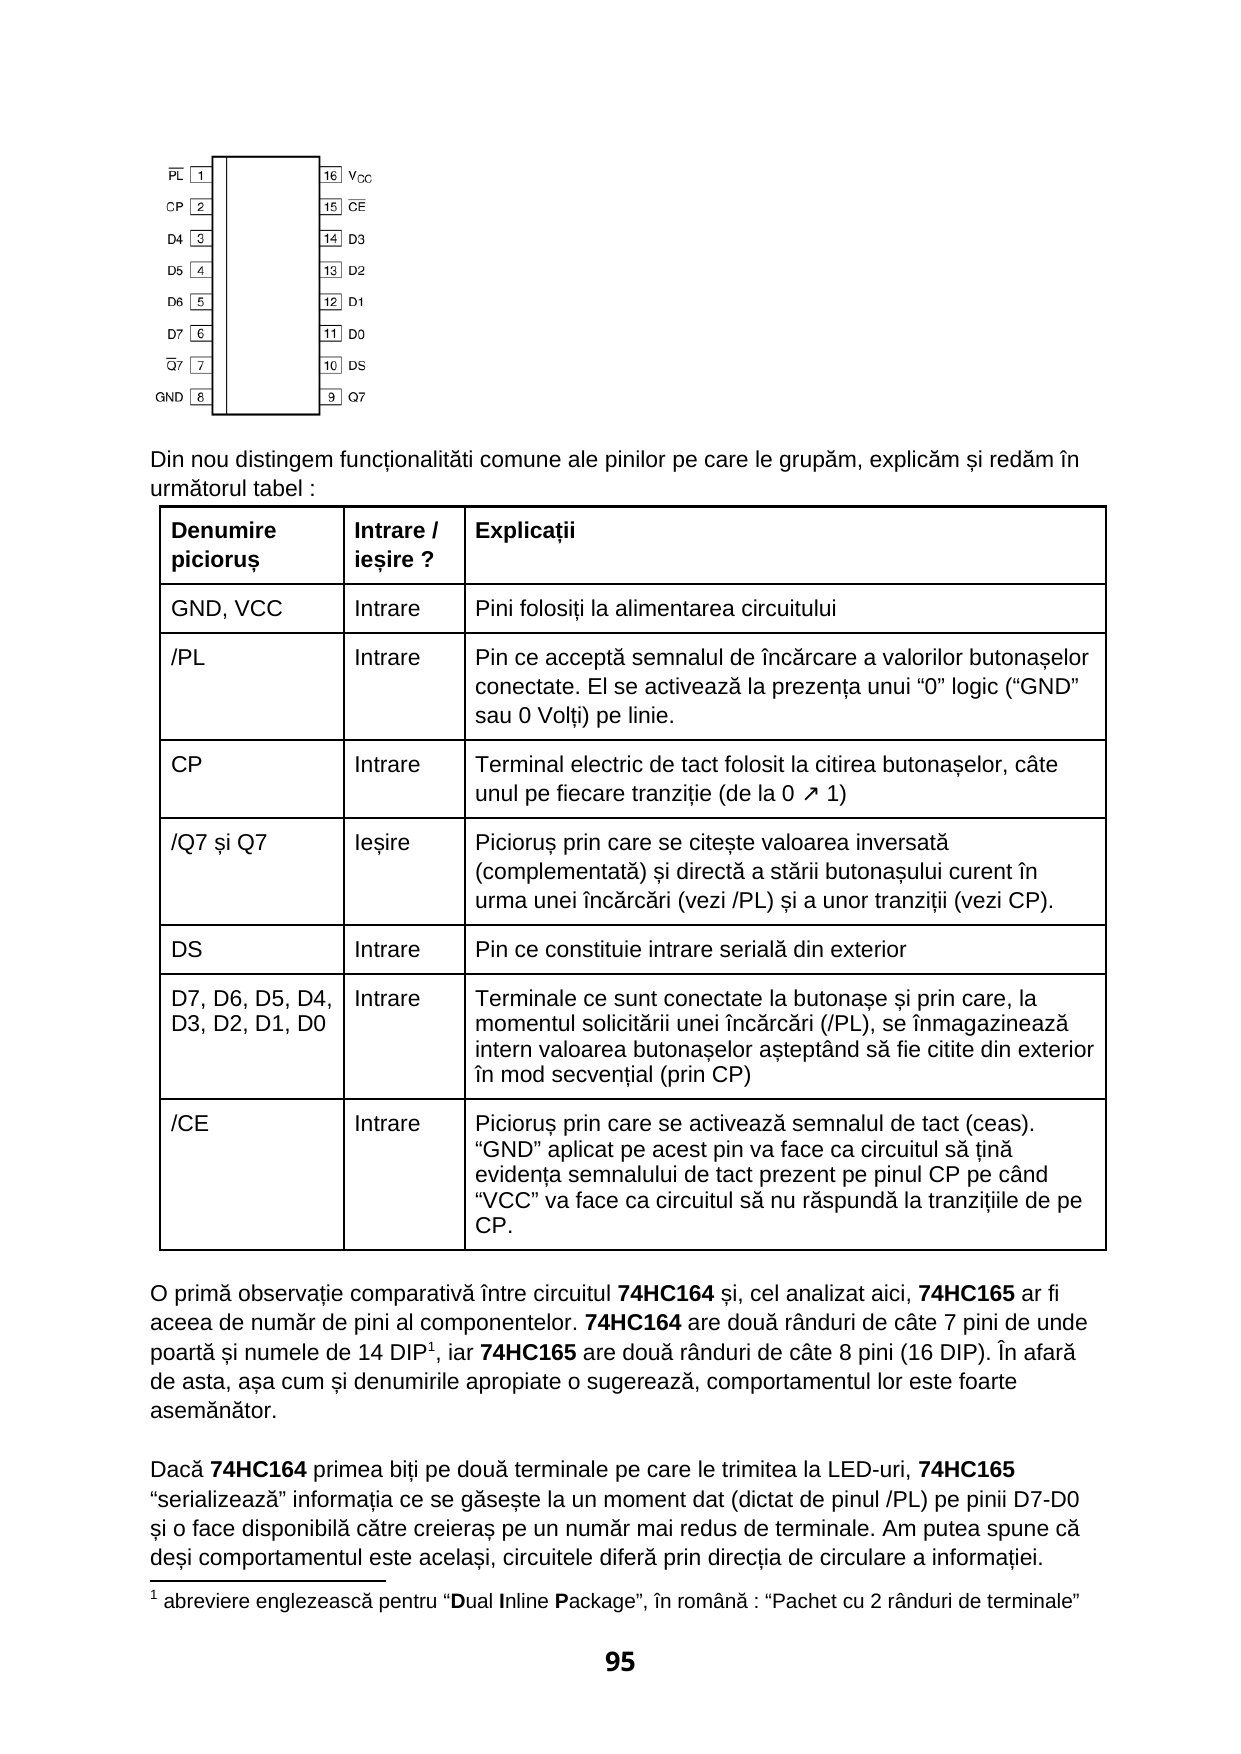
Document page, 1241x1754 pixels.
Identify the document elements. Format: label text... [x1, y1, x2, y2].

table_header Explicații [466, 508, 1105, 583]
picture [150, 150, 382, 418]
table_cell /CE [161, 1100, 343, 1249]
table_cell Picioruș prin care se citește valoarea inversată (complementată) și directă a stării butonașului curent în urma unei încărcări (vezi /PL) și a unor tranziții (vezi CP). [466, 819, 1105, 924]
table_header Denumire picioruș [161, 508, 343, 583]
table_cell /Q7 și Q7 [161, 819, 343, 924]
table_cell Ieșire [345, 819, 464, 924]
table_cell Terminal electric de tact folosit la citirea butonașelor, câte unul pe fiecare tranziție (de la 0 ↗ 1) [466, 741, 1105, 817]
table_cell DS [161, 926, 343, 973]
table_cell Intrare [345, 585, 464, 632]
table_cell Intrare [345, 926, 464, 973]
table_cell D7, D6, D5, D4, D3, D2, D1, D0 [161, 975, 343, 1098]
text O primă observație comparativă între circuitul 74HC164 și, cel analizat aici, 74HC165 ar fi aceea de număr de pini al componentelor. 74HC164 are două rânduri de câte 7 pini de unde poartă și numele de 14 DIP, iar 74HC165 are două rânduri de câte 8 pini (16 DIP). În afară de asta, așa cum și denumirile apropiate o sugerează, comportamentul lor este foarte asemănător. [150, 1281, 1091, 1424]
table_cell CP [161, 741, 343, 817]
table_cell Intrare [345, 1100, 464, 1249]
table_cell Pin ce constituie intrare serială din exterior [466, 926, 1105, 973]
table_cell Intrare [345, 634, 464, 739]
text Dacă 74HC164 primea biți pe două terminale pe care le trimitea la LED-uri, 74HC165 “serializează” informația ce se găsește la un moment dat (dictat de pinul /PL) pe pinii D7-D0 și o face disponibilă către creieraș pe un număr mai redus de terminale. Am putea spune că deși comportamentul este același, circuitele diferă prin direcția de circulare a informației. [150, 1457, 1091, 1571]
table_cell Pini folosiți la alimentarea circuitului [466, 585, 1105, 632]
table_cell /PL [161, 634, 343, 739]
table_header Intrare / ieșire ? [345, 508, 464, 583]
table_cell Terminale ce sunt conectate la butonașe și prin care, la momentul solicitării unei încărcări (/PL), se înmagazinează intern valoarea butonașelor așteptând să fie citite din exterior în mod secvențial (prin CP) [466, 975, 1105, 1098]
table_cell Picioruș prin care se activează semnalul de tact (ceas). “GND” aplicat pe acest pin va face ca circuitul să țină evidența semnalului de tact prezent pe pinul CP pe când “VCC” va face ca circuitul să nu răspundă la tranzițiile de pe CP. [466, 1100, 1105, 1249]
text Din nou distingem funcționalităti comune ale pinilor pe care le grupăm, explicăm și redăm în următorul tabel : [150, 447, 1091, 502]
table_cell Pin ce acceptă semnalul de încărcare a valorilor butonașelor conectate. El se activează la prezența unui “0” logic (“GND” sau 0 Volți) pe linie. [466, 634, 1105, 739]
table_cell Intrare [345, 975, 464, 1098]
table_cell Intrare [345, 741, 464, 817]
table_cell GND, VCC [161, 585, 343, 632]
text abreviere englezească pentru “Dual Inline Package”, în română : “Pachet cu 2 rânduri de terminale” [150, 1587, 1091, 1613]
